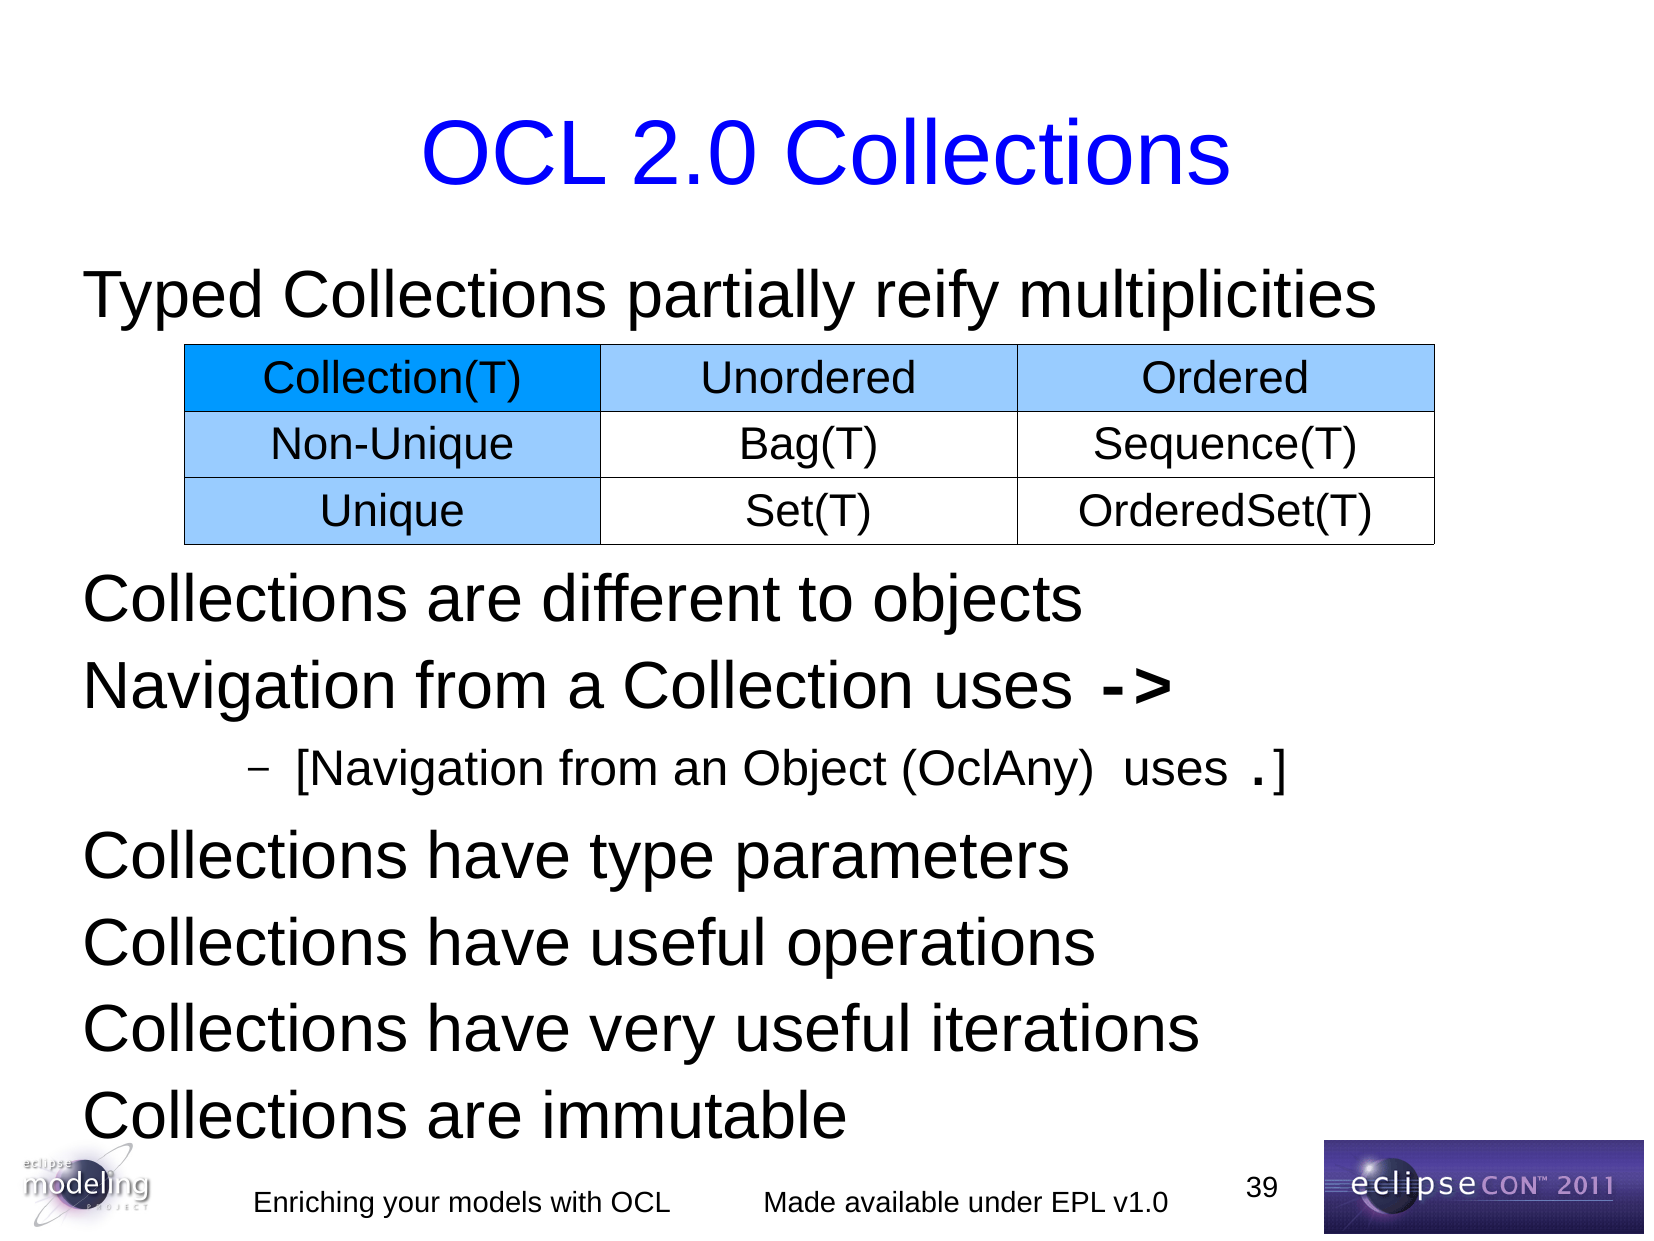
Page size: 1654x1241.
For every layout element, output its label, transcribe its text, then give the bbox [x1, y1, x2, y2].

table_cell Sequence(T) [1018, 412, 1434, 477]
title OCL 2.0 Collections [82, 49, 1571, 257]
table_header Collection(T) [185, 345, 600, 411]
table_cell OrderedSet(T) [1018, 478, 1434, 544]
table_cell Set(T) [601, 478, 1017, 544]
table_header Ordered [1018, 345, 1434, 411]
table_cell Unique [185, 478, 600, 544]
picture [9, 1136, 156, 1235]
table_cell Bag(T) [601, 412, 1017, 477]
list Typed Collections partially reify multiplicities Collections are different to objects Navigation from a Collection uses -> [Navigation from an Object (OclAny) uses .] Collections have type parameters Collections have useful operations Collections have very useful iterations Collections are immutable [82, 257, 1571, 1153]
table_header Unordered [601, 345, 1017, 411]
table_cell Non-Unique [185, 412, 600, 477]
picture [1324, 1140, 1644, 1234]
